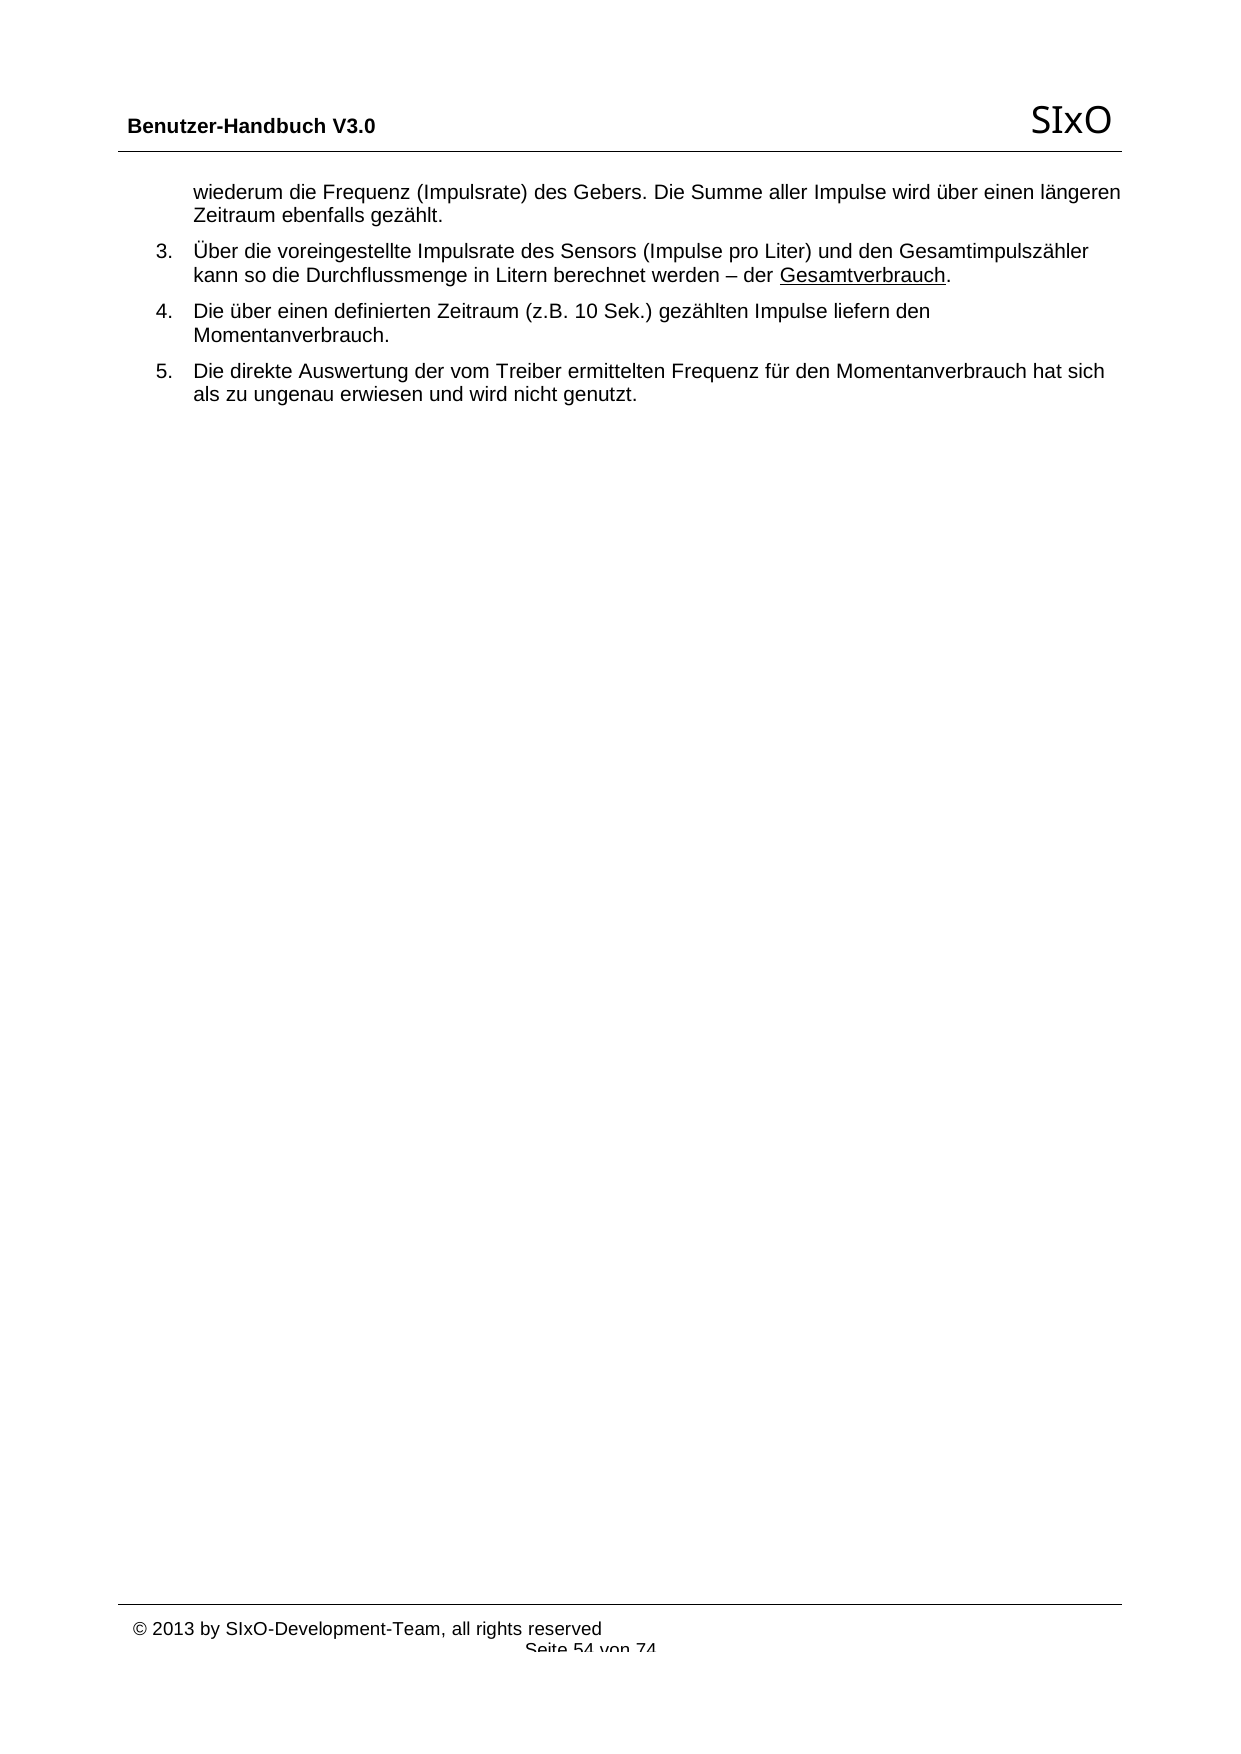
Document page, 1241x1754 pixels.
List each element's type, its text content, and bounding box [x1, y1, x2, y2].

list wiederum die Frequenz (Impulsrate) des Gebers. Die Summe aller Impulse wird über einen längeren Zeitraum ebenfalls gezählt. [156, 180, 1122, 227]
list Die über einen definierten Zeitraum (z.B. 10 Sek.) gezählten Impulse liefern den Momentanverbrauch. [156, 299, 1122, 347]
list Die direkte Auswertung der vom Treiber ermittelten Frequenz für den Momentanverbrauch hat sich als zu ungenau erwiesen und wird nicht genutzt. [156, 359, 1122, 406]
list Über die voreingestellte Impulsrate des Sensors (Impulse pro Liter) und den Gesamtimpulszähler kann so die Durchflussmenge in Litern berechnet werden – der Gesamtverbrauch. [156, 240, 1122, 287]
